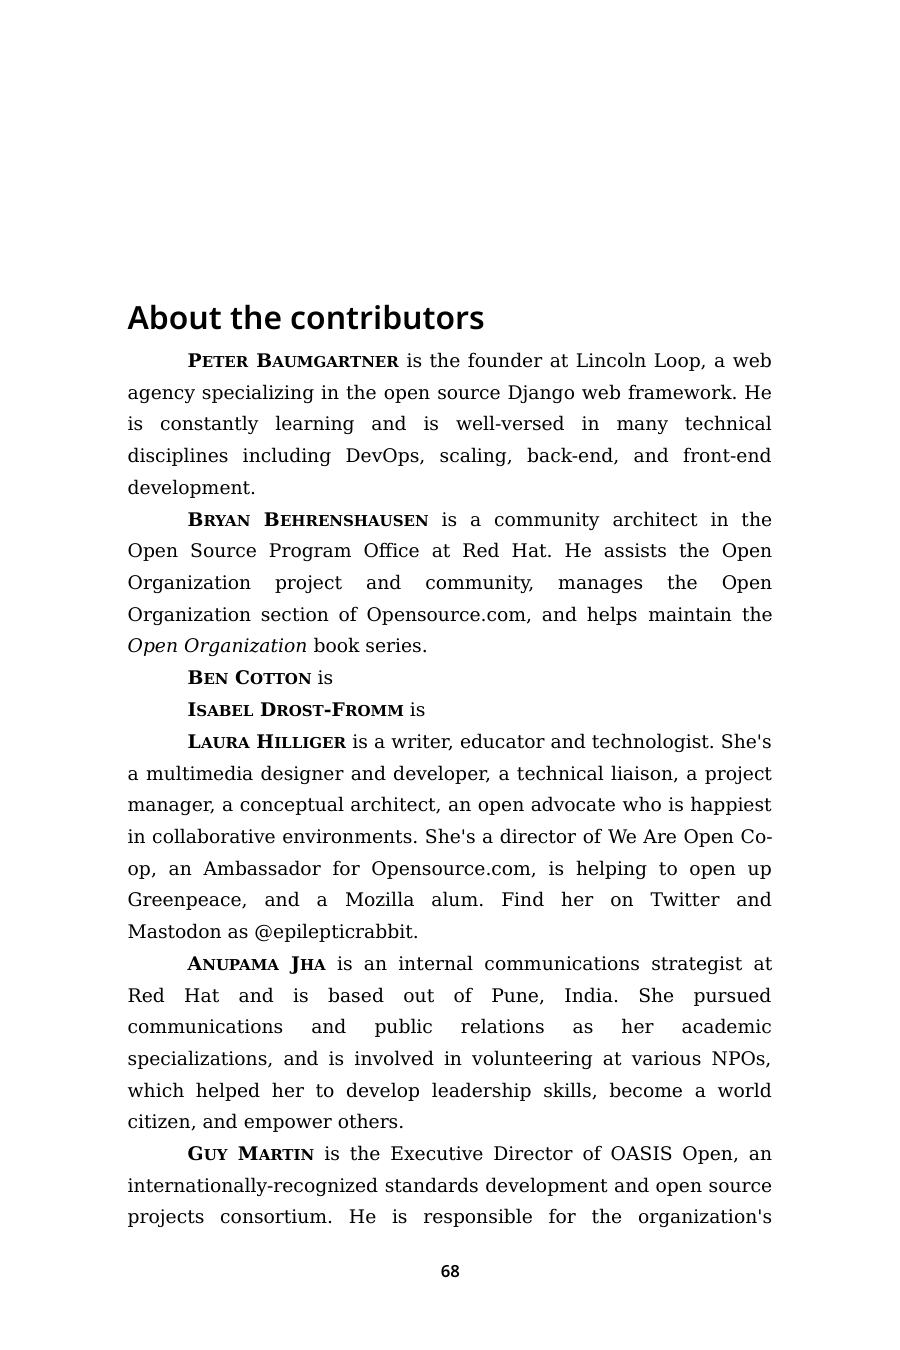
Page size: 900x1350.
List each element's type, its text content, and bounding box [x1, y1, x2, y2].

text Laura Hilliger is a writer, educator and technologist. She's a multimedia designer and developer, a technical liaison, a project manager, a conceptual architect, an open advocate who is happiest in collaborative environments. She's a director of We Are Open Co-op, an Ambassador for Opensource.com, is helping to open up Greenpeace, and a Mozilla alum. Find her on Twitter and Mastodon as @epilepticrabbit. [127, 731, 772, 943]
text Ben Cotton is [127, 667, 772, 689]
text Bryan Behrenshausen is a community architect in the Open Source Program Office at Red Hat. He assists the Open Organization project and community, manages the Open Organization section of Opensource.com, and helps maintain the Open Organization book series. [127, 508, 772, 657]
text Peter Baumgartner is the founder at Lincoln Loop, a web agency specializing in the open source Django web framework. He is constantly learning and is well-versed in many technical disciplines including DevOps, scaling, back-end, and front-end development. [127, 350, 772, 499]
text Isabel Drost-Fromm is [127, 699, 772, 721]
subtitle About the contributors [127, 298, 772, 337]
text Anupama Jha is an internal communications strategist at Red Hat and is based out of Pune, India. She pursued communications and public relations as her academic specializations, and is involved in volunteering at various NPOs, which helped her to develop leadership skills, become a world citizen, and empower others. [127, 953, 772, 1133]
text Guy Martin is the Executive Director of OASIS Open, an internationally-recognized standards development and open source projects consortium. He is responsible for the organization's [127, 1143, 772, 1228]
